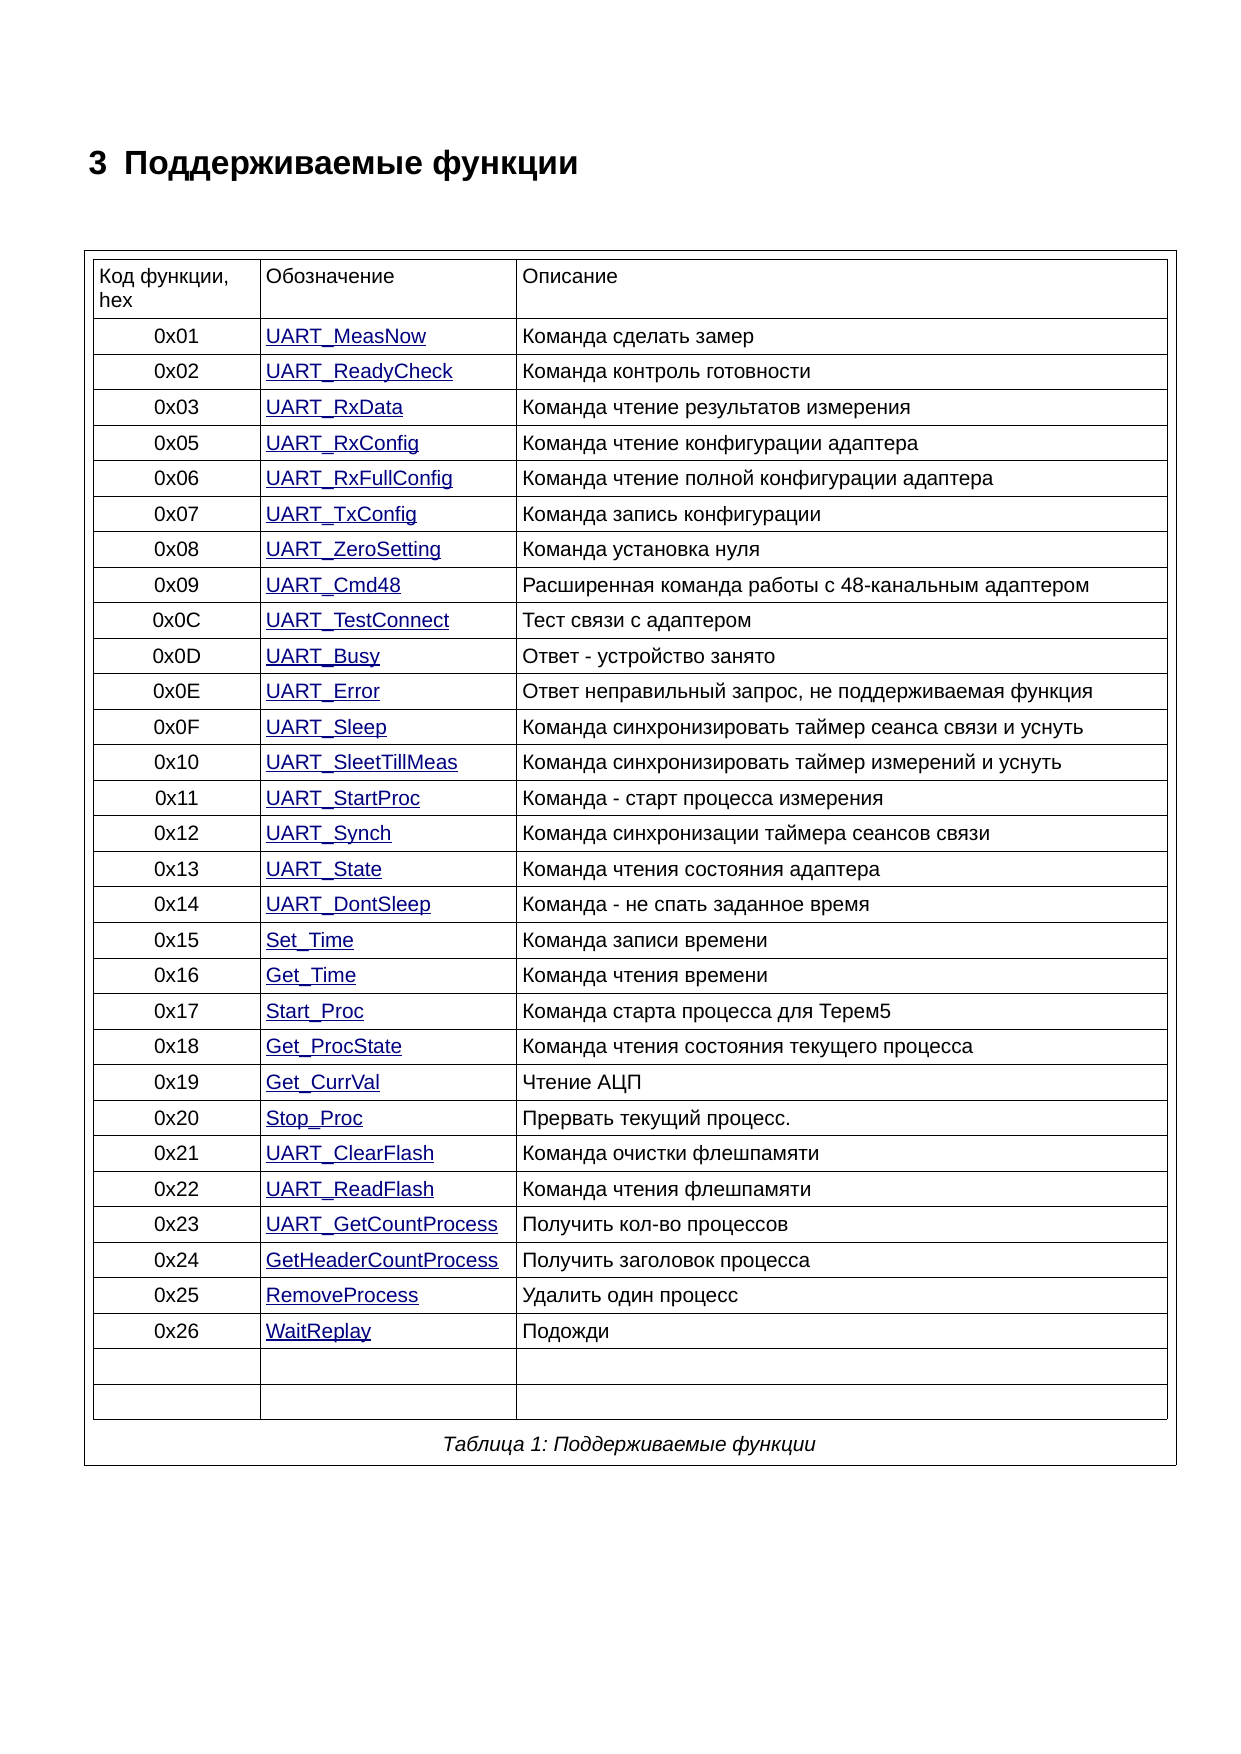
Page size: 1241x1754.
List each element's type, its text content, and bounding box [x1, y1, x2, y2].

table_cell UART_Busy [261, 639, 516, 673]
table_cell Команда чтение конфигурации адаптера [517, 426, 1167, 460]
table_cell Команда синхронизации таймера сеансов связи [517, 816, 1167, 851]
table_cell Get_CurrVal [261, 1065, 516, 1099]
table_cell 0х05 [94, 426, 260, 460]
table_cell Прервать текущий процесс. [517, 1101, 1167, 1135]
table_cell UART_DontSleep [261, 887, 516, 922]
table_cell UART_ZeroSetting [261, 532, 516, 567]
table_cell Удалить один процесс [517, 1278, 1167, 1313]
subtitle Поддерживаемые функции [79, 143, 1187, 182]
table_cell Ответ - устройство занято [517, 639, 1167, 673]
table_cell Команда чтение полной конфигурации адаптера [517, 461, 1167, 496]
table_cell RemoveProcess [261, 1278, 516, 1313]
table_cell Команда синхронизировать таймер сеанса связи и уснуть [517, 710, 1167, 744]
table_cell UART_Cmd48 [261, 568, 516, 602]
table_cell 0х06 [94, 461, 260, 496]
table_cell 0х0С [94, 603, 260, 638]
table_cell Команда чтения состояния текущего процесса [517, 1030, 1167, 1064]
table_cell Команда запись конфигурации [517, 497, 1167, 531]
table_header Код функции, hex [94, 260, 260, 318]
table_cell 0x15 [94, 923, 260, 957]
table_cell Подожди [517, 1314, 1167, 1348]
table_cell UART_Sleep [261, 710, 516, 744]
table_header Обозначение [261, 260, 516, 318]
table_cell 0x14 [94, 887, 260, 922]
table_cell UART_State [261, 852, 516, 886]
table_cell 0х07 [94, 497, 260, 531]
table_cell [517, 1385, 1167, 1419]
table_cell UART_ReadyCheck [261, 355, 516, 389]
table_cell 0x16 [94, 959, 260, 993]
table_cell Команда старта процесса для Терем5 [517, 994, 1167, 1028]
table_cell 0х24 [94, 1243, 260, 1277]
table_cell UART_RxConfig [261, 426, 516, 460]
table_cell Start_Proc [261, 994, 516, 1028]
table_cell 0x18 [94, 1030, 260, 1064]
text Таблица 1: Поддерживаемые функции [93, 1432, 1167, 1456]
table_cell WaitReplay [261, 1314, 516, 1348]
table_cell Команда записи времени [517, 923, 1167, 957]
table_cell Ответ неправильный запрос, не поддерживаемая функция [517, 674, 1167, 709]
table_cell UART_TxConfig [261, 497, 516, 531]
table_cell 0х08 [94, 532, 260, 567]
table_cell Команда очистки флешпамяти [517, 1136, 1167, 1171]
table_cell UART_SleetTillMeas [261, 745, 516, 780]
table_cell GetHeaderCountProcess [261, 1243, 516, 1277]
table_cell 0x21 [94, 1136, 260, 1171]
table_cell UART_MeasNow [261, 319, 516, 353]
table_cell Команда контроль готовности [517, 355, 1167, 389]
table_cell Команда установка нуля [517, 532, 1167, 567]
table_cell Команда чтения состояния адаптера [517, 852, 1167, 886]
table_cell Тест связи с адаптером [517, 603, 1167, 638]
table_cell [94, 1349, 260, 1384]
table_cell UART_TestConnect [261, 603, 516, 638]
table_cell Получить заголовок процесса [517, 1243, 1167, 1277]
table_cell UART_Error [261, 674, 516, 709]
table_cell 0х0D [94, 639, 260, 673]
table_cell 0x17 [94, 994, 260, 1028]
table_cell Get_ProcState [261, 1030, 516, 1064]
table_cell UART_GetCountProcess [261, 1207, 516, 1242]
table_header Описание [517, 260, 1167, 318]
table_cell 0х02 [94, 355, 260, 389]
table_cell 0x0E [94, 674, 260, 709]
table_cell UART_ClearFlash [261, 1136, 516, 1171]
table_cell 0x0F [94, 710, 260, 744]
table_cell Расширенная команда работы с 48-канальным адаптером [517, 568, 1167, 602]
table_cell UART_StartProc [261, 781, 516, 815]
table_cell 0х09 [94, 568, 260, 602]
table_cell UART_Synch [261, 816, 516, 851]
table_cell Команда синхронизировать таймер измерений и уснуть [517, 745, 1167, 780]
table_cell Получить кол-во процессов [517, 1207, 1167, 1242]
table_cell [517, 1349, 1167, 1384]
table_cell 0x20 [94, 1101, 260, 1135]
table_cell 0x19 [94, 1065, 260, 1099]
table_cell 0x22 [94, 1172, 260, 1206]
table_cell 0x01 [94, 319, 260, 353]
table_cell 0x13 [94, 852, 260, 886]
table_cell Чтение АЦП [517, 1065, 1167, 1099]
table_cell Команда - не спать заданное время [517, 887, 1167, 922]
table_cell [261, 1349, 516, 1384]
table_cell Get_Time [261, 959, 516, 993]
table_cell Команда сделать замер [517, 319, 1167, 353]
table_cell UART_RxData [261, 390, 516, 424]
table_cell 0x25 [94, 1278, 260, 1313]
table_cell Stop_Proc [261, 1101, 516, 1135]
table_cell 0x11 [94, 781, 260, 815]
table_cell 0x12 [94, 816, 260, 851]
table_cell UART_ReadFlash [261, 1172, 516, 1206]
table_cell Команда чтения времени [517, 959, 1167, 993]
table_cell UART_RxFullConfig [261, 461, 516, 496]
table_cell Команда - старт процесса измерения [517, 781, 1167, 815]
table_cell Команда чтение результатов измерения [517, 390, 1167, 424]
table_cell Set_Time [261, 923, 516, 957]
table_cell [94, 1385, 260, 1419]
table_cell 0x03 [94, 390, 260, 424]
table_cell Команда чтения флешпамяти [517, 1172, 1167, 1206]
table_cell 0x10 [94, 745, 260, 780]
table_cell [261, 1385, 516, 1419]
table_cell 0х23 [94, 1207, 260, 1242]
table_cell 0x26 [94, 1314, 260, 1348]
